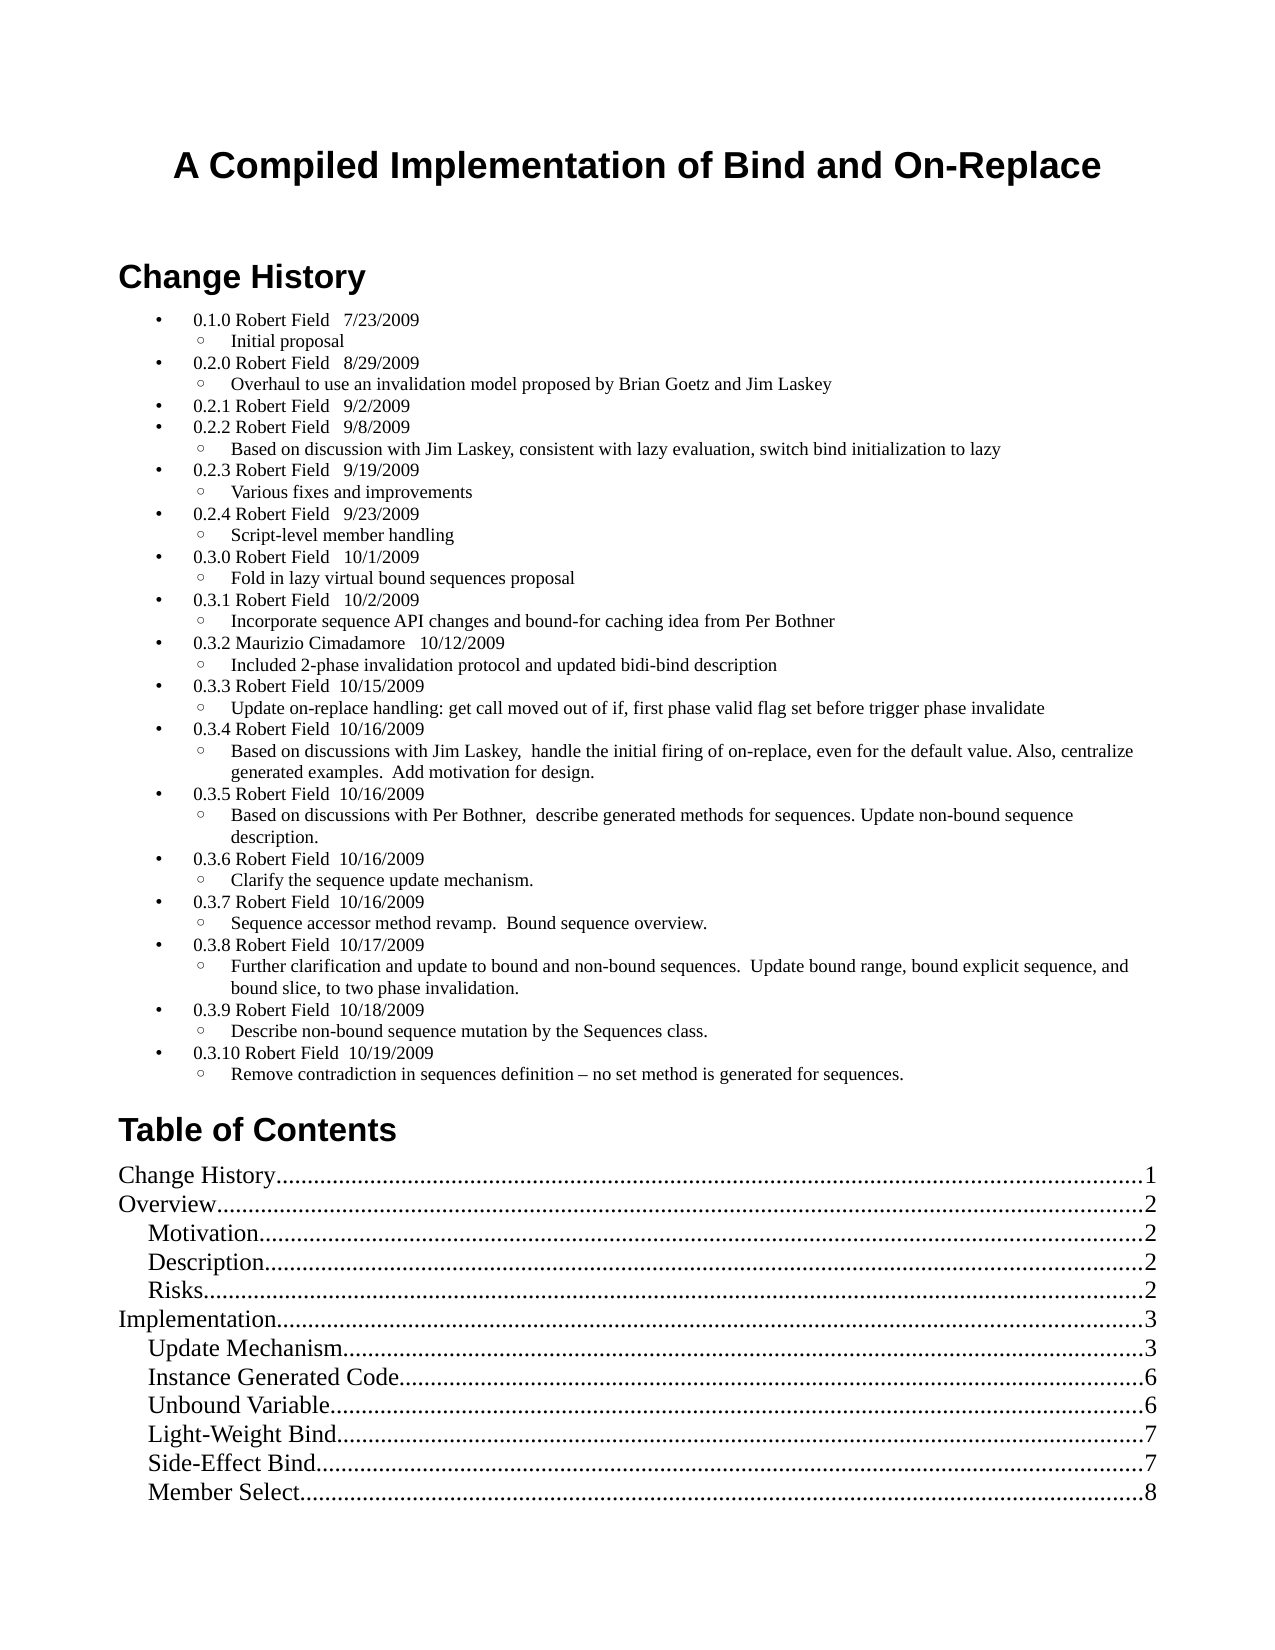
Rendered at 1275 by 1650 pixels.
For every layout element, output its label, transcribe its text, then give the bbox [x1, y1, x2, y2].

list Fold in lazy virtual bound sequences proposal [193, 567, 1157, 589]
text Unbound Variable 6 [148, 1391, 1157, 1419]
list Script-level member handling [193, 524, 1157, 546]
text Motivation 2 [148, 1218, 1157, 1247]
text Description 2 [148, 1247, 1157, 1276]
list 0.3.1 Robert Field 10/2/2009 [156, 589, 1157, 610]
list Further clarification and update to bound and non-bound sequences. Update bound range, bound explicit sequence, and bound slice, to two phase invalidation. [193, 955, 1157, 998]
title A Compiled Implementation of Bind and On-Replace [118, 143, 1157, 186]
list Remove contradiction in sequences definition – no set method is generated for sequences. [193, 1063, 1157, 1085]
list Based on discussion with Jim Laskey, consistent with lazy evaluation, switch bind initialization to lazy [193, 438, 1157, 459]
subtitle Change History [118, 257, 1157, 296]
subtitle Table of Contents [118, 1110, 1157, 1148]
text Change History 1 [118, 1161, 1157, 1189]
list Initial proposal [193, 330, 1157, 352]
list Based on discussions with Jim Laskey, handle the initial firing of on-replace, even for the default value. Also, centralize generated examples. Add motivation for design. [193, 740, 1157, 783]
text Risks 2 [148, 1276, 1157, 1304]
list 0.3.6 Robert Field 10/16/2009 [156, 847, 1157, 869]
text Update Mechanism 3 [148, 1333, 1157, 1362]
text Instance Generated Code 6 [148, 1362, 1157, 1391]
list 0.2.3 Robert Field 9/19/2009 [156, 459, 1157, 481]
list Included 2-phase invalidation protocol and updated bidi-bind description [193, 653, 1157, 675]
text Implementation 3 [118, 1304, 1157, 1333]
list 0.1.0 Robert Field 7/23/2009 [156, 308, 1157, 330]
list 0.2.0 Robert Field 8/29/2009 [156, 352, 1157, 373]
list 0.3.5 Robert Field 10/16/2009 [156, 783, 1157, 804]
text Member Select 8 [148, 1477, 1157, 1506]
list 0.3.10 Robert Field 10/19/2009 [156, 1042, 1157, 1063]
list 0.3.3 Robert Field 10/15/2009 [156, 675, 1157, 697]
list 0.3.8 Robert Field 10/17/2009 [156, 934, 1157, 955]
text Light-Weight Bind 7 [148, 1419, 1157, 1448]
list Sequence accessor method revamp. Bound sequence overview. [193, 912, 1157, 934]
list Describe non-bound sequence mutation by the Sequences class. [193, 1020, 1157, 1042]
list 0.2.1 Robert Field 9/2/2009 [156, 395, 1157, 416]
list Based on discussions with Per Bothner, describe generated methods for sequences. Update non-bound sequence description. [193, 804, 1157, 847]
list 0.2.2 Robert Field 9/8/2009 [156, 416, 1157, 438]
list Incorporate sequence API changes and bound-for caching idea from Per Bothner [193, 610, 1157, 632]
list 0.3.0 Robert Field 10/1/2009 [156, 546, 1157, 567]
list Overhaul to use an invalidation model proposed by Brian Goetz and Jim Laskey [193, 373, 1157, 395]
list Clarify the sequence update mechanism. [193, 869, 1157, 891]
list 0.2.4 Robert Field 9/23/2009 [156, 502, 1157, 524]
text Overview 2 [118, 1189, 1157, 1218]
list Various fixes and improvements [193, 481, 1157, 502]
list 0.3.2 Maurizio Cimadamore 10/12/2009 [156, 632, 1157, 653]
list 0.3.4 Robert Field 10/16/2009 [156, 718, 1157, 740]
text Side-Effect Bind 7 [148, 1448, 1157, 1477]
list Update on-replace handling: get call moved out of if, first phase valid flag set before trigger phase invalidate [193, 697, 1157, 718]
list 0.3.7 Robert Field 10/16/2009 [156, 891, 1157, 912]
list 0.3.9 Robert Field 10/18/2009 [156, 998, 1157, 1020]
